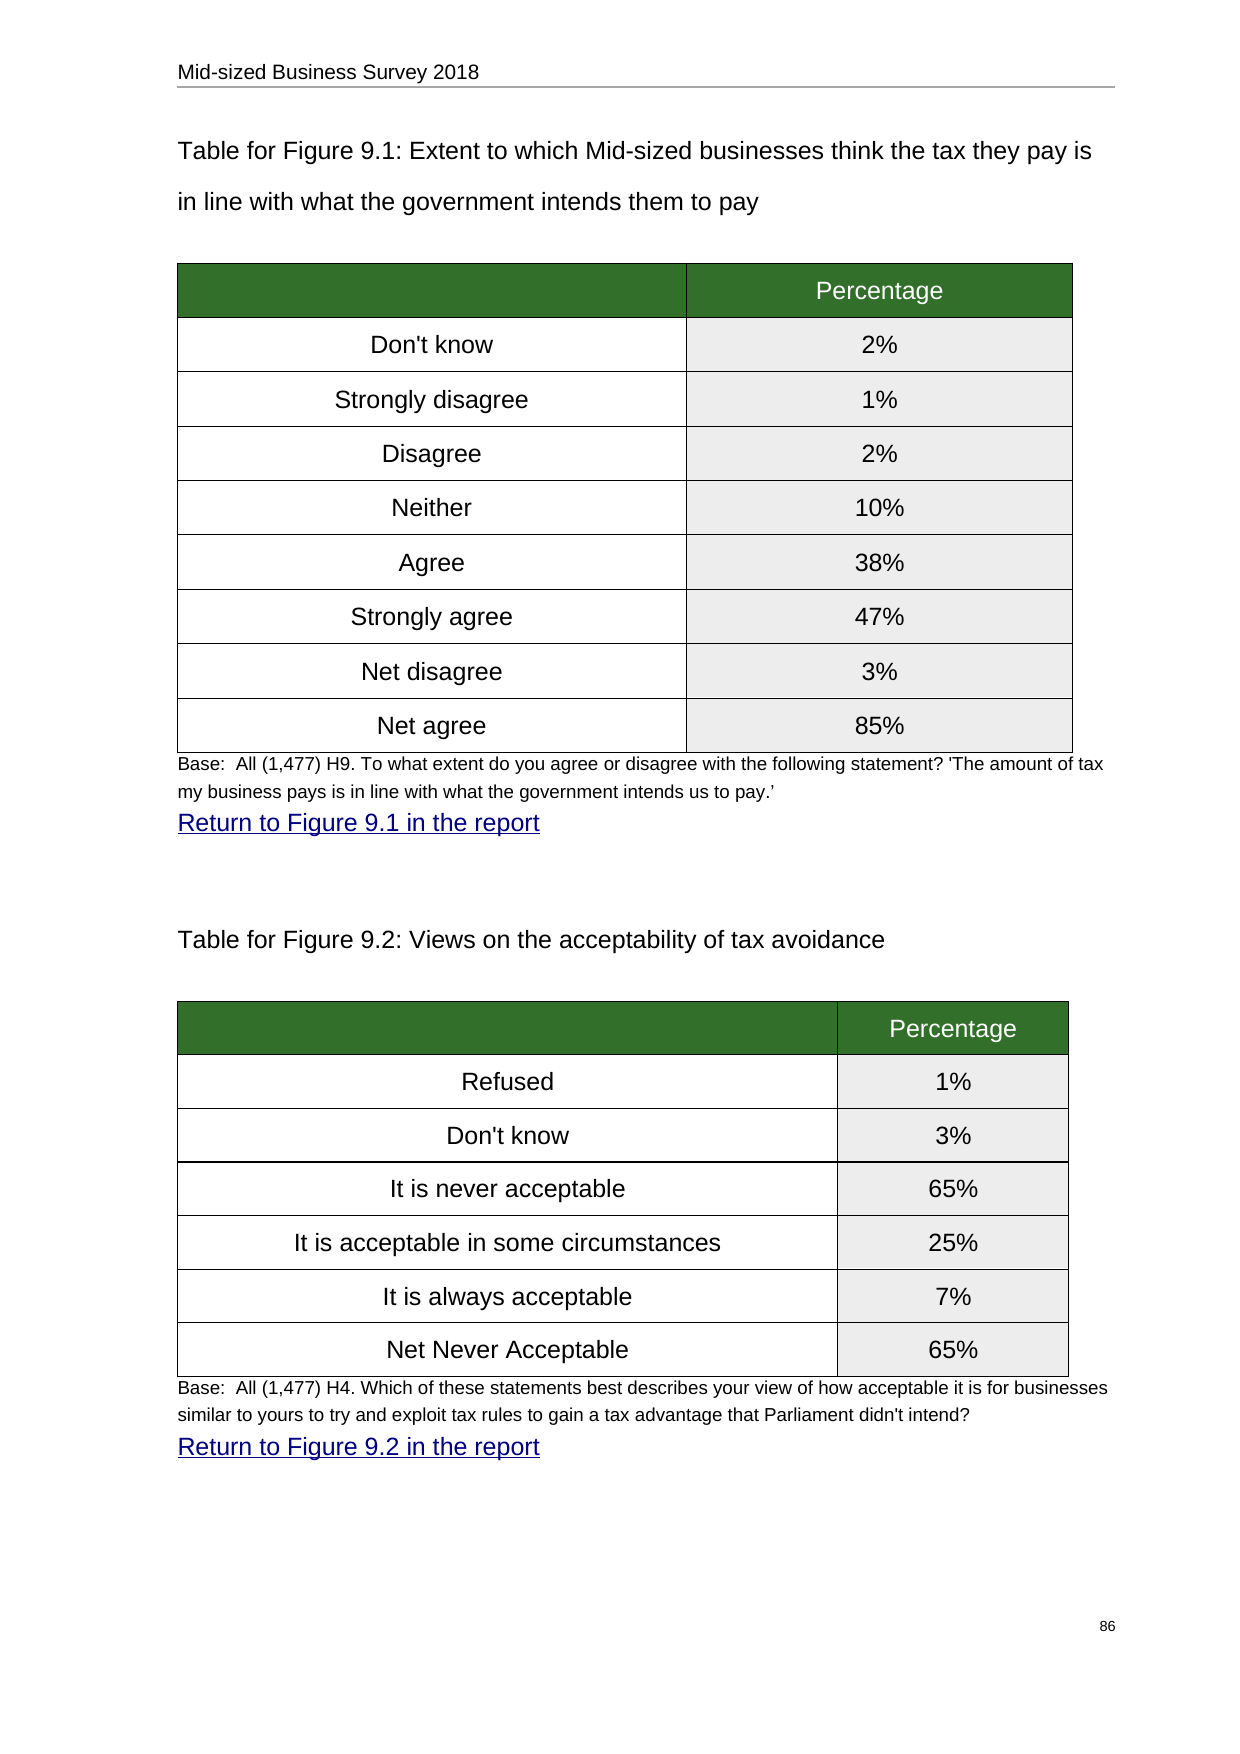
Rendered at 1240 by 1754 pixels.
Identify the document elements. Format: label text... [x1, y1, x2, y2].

table_header [178, 1002, 837, 1054]
table_cell Don't know [178, 1109, 837, 1161]
table_cell Refused [178, 1055, 837, 1108]
table_cell 1% [687, 372, 1072, 426]
table_cell 65% [838, 1323, 1068, 1376]
table_cell 10% [687, 481, 1072, 534]
table_cell It is acceptable in some circumstances [178, 1216, 837, 1268]
table_cell 7% [838, 1270, 1068, 1322]
table_cell Strongly agree [178, 590, 686, 643]
table_cell 85% [687, 699, 1072, 752]
subtitle Table for Figure 9.2: Views on the acceptability of tax avoidance [177, 925, 1115, 976]
table_cell 3% [687, 644, 1072, 697]
table_cell It is never acceptable [178, 1163, 837, 1215]
table_cell Agree [178, 535, 686, 589]
table_cell Neither [178, 481, 686, 534]
table_cell Strongly disagree [178, 372, 686, 426]
table_cell Net disagree [178, 644, 686, 697]
subtitle Table for Figure 9.1: Extent to which Mid-sized businesses think the tax they pay is in line with what the government intends them to pay [177, 136, 1115, 237]
table_header Percentage [687, 264, 1072, 317]
table_header Percentage [838, 1002, 1068, 1054]
table_cell 1% [838, 1055, 1068, 1108]
table_cell 38% [687, 535, 1072, 589]
table_cell 47% [687, 590, 1072, 643]
table_cell Don't know [178, 318, 686, 371]
table_cell 25% [838, 1216, 1068, 1268]
table_cell Net Never Acceptable [178, 1323, 837, 1376]
table_cell 2% [687, 427, 1072, 480]
table_cell Net agree [178, 699, 686, 752]
table_header [178, 264, 686, 317]
table_cell Disagree [178, 427, 686, 480]
text Base: All (1,477) H9. To what extent do you agree or disagree with the following statement? 'The amount of tax my business pays is in line with what the government intends us to pay.’ Return to Figure 9.1 in the report [177, 753, 1115, 859]
table_cell 2% [687, 318, 1072, 371]
table_cell It is always acceptable [178, 1270, 837, 1322]
table_cell 65% [838, 1163, 1068, 1215]
text Base: All (1,477) H4. Which of these statements best describes your view of how acceptable it is for businesses similar to yours to try and exploit tax rules to gain a tax advantage that Parliament didn't intend? Return to Figure 9.2 in the report [177, 1377, 1115, 1482]
table_cell 3% [838, 1109, 1068, 1161]
